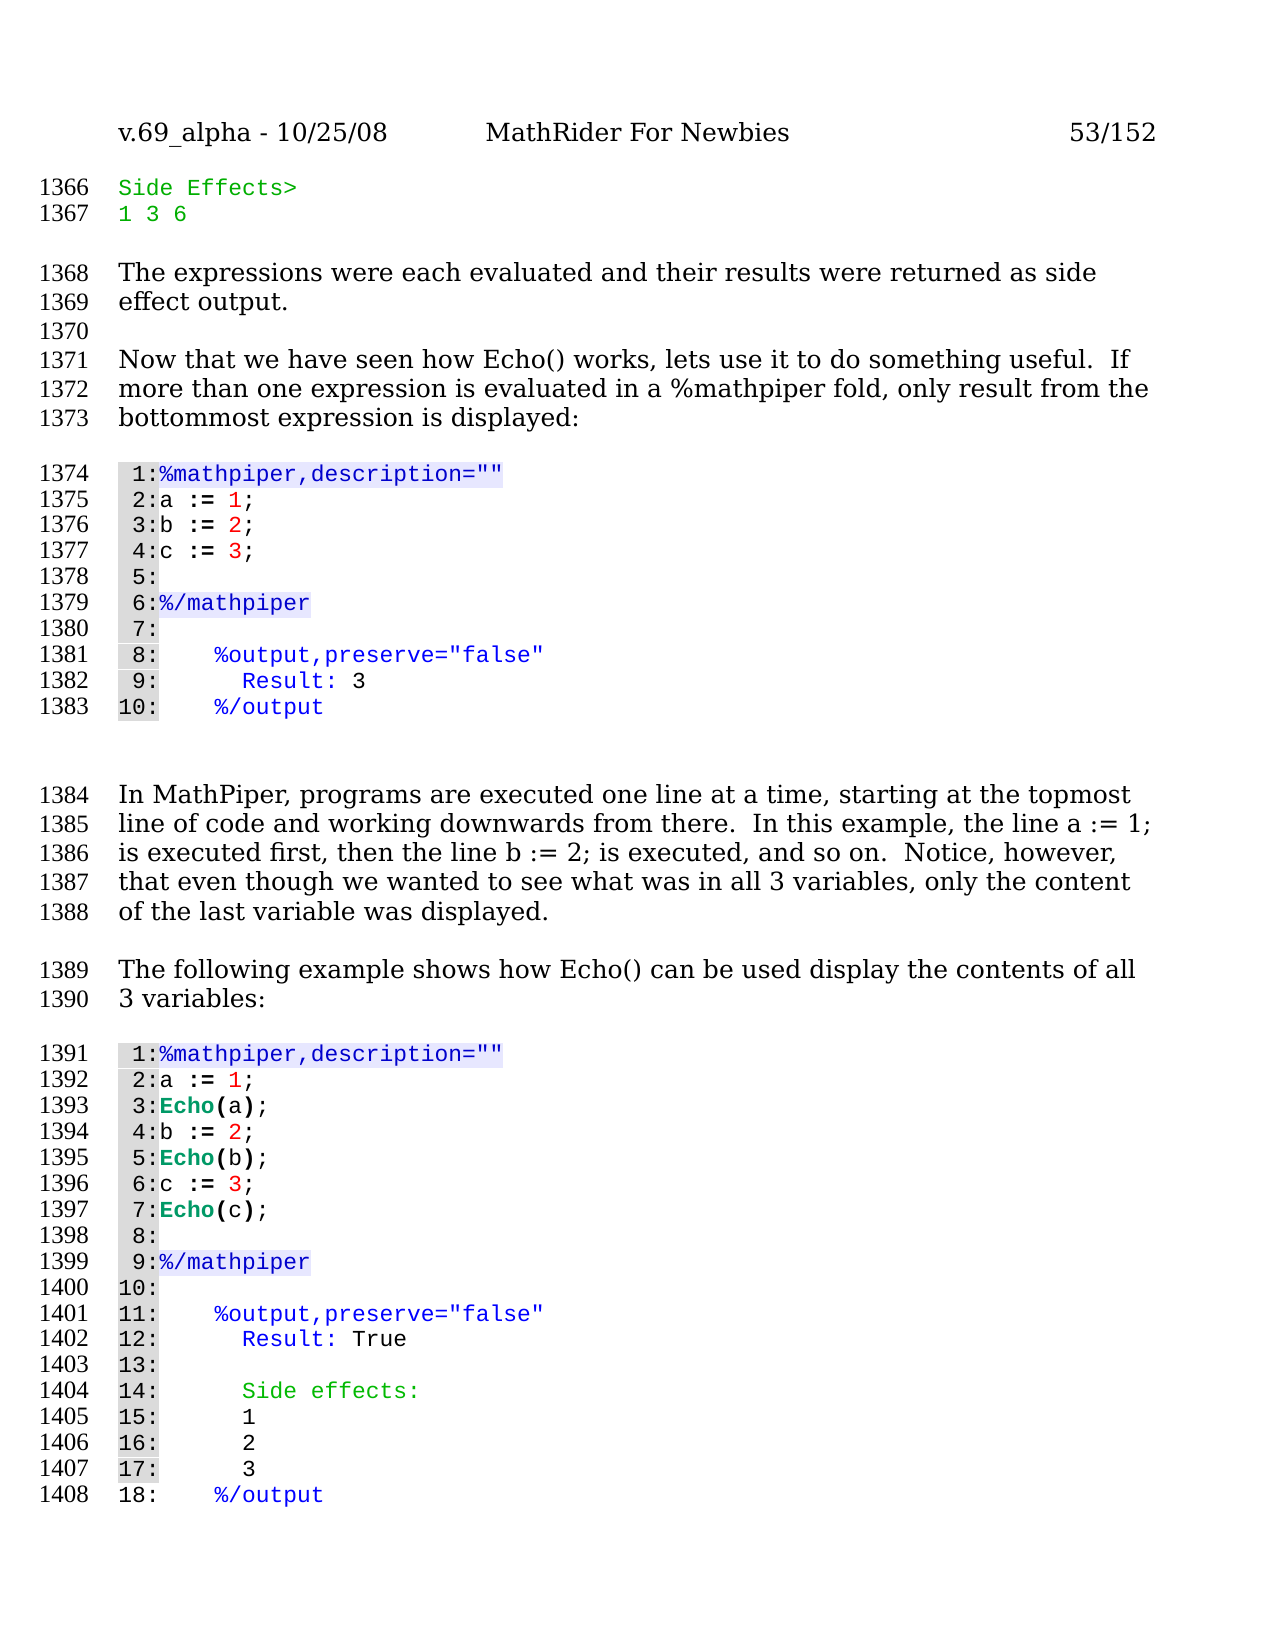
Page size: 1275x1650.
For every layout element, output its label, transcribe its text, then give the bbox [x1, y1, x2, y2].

text 12: Result: True [118, 1328, 1157, 1354]
text 17: 3 [118, 1457, 1157, 1483]
text 18: %/output [118, 1483, 1157, 1509]
text 16: 2 [118, 1432, 1157, 1457]
text In MathPiper, programs are executed one line at a time, starting at the topmost line of code and working downwards from there. In this example, the line a := 1; is executed first, then the line b := 2; is executed, and so on. Notice, however, that even though we wanted to see what was in all 3 variables, only the content of the last variable was displayed. [118, 780, 1157, 926]
text 5: [118, 566, 1157, 592]
text 3:Echo(a); [118, 1094, 1157, 1120]
text 4:b := 2; [118, 1120, 1157, 1146]
text 4:c := 3; [118, 540, 1157, 566]
text 14: Side effects: [118, 1380, 1157, 1406]
text 15: 1 [118, 1406, 1157, 1432]
text 10: [118, 1276, 1157, 1302]
text 9: Result: 3 [118, 669, 1157, 695]
text 1 3 6 [118, 203, 1157, 229]
text 5:Echo(b); [118, 1146, 1157, 1172]
text 8: %output,preserve="false" [118, 643, 1157, 669]
text 2:a := 1; [118, 488, 1157, 514]
text 2:a := 1; [118, 1068, 1157, 1094]
text Now that we have seen how Echo() works, lets use it to do something useful. If more than one expression is evaluated in a %mathpiper fold, only result from the bottommost expression is displayed: [118, 345, 1157, 433]
text 3:b := 2; [118, 514, 1157, 540]
text 7: [118, 618, 1157, 643]
text 11: %output,preserve="false" [118, 1302, 1157, 1328]
text 6:c := 3; [118, 1172, 1157, 1198]
text The following example shows how Echo() can be used display the contents of all 3 variables: [118, 955, 1157, 1013]
text 9:%/mathpiper [118, 1250, 1157, 1276]
text The expressions were each evaluated and their results were returned as side effect output. [118, 258, 1157, 316]
text Side Effects> [118, 177, 1157, 203]
text 8: [118, 1224, 1157, 1250]
text 10: %/output [118, 695, 1157, 721]
text 1:%mathpiper,description="" [118, 1042, 1157, 1068]
text 6:%/mathpiper [118, 592, 1157, 618]
text 7:Echo(c); [118, 1198, 1157, 1224]
text 1:%mathpiper,description="" [118, 462, 1157, 488]
text 13: [118, 1354, 1157, 1380]
